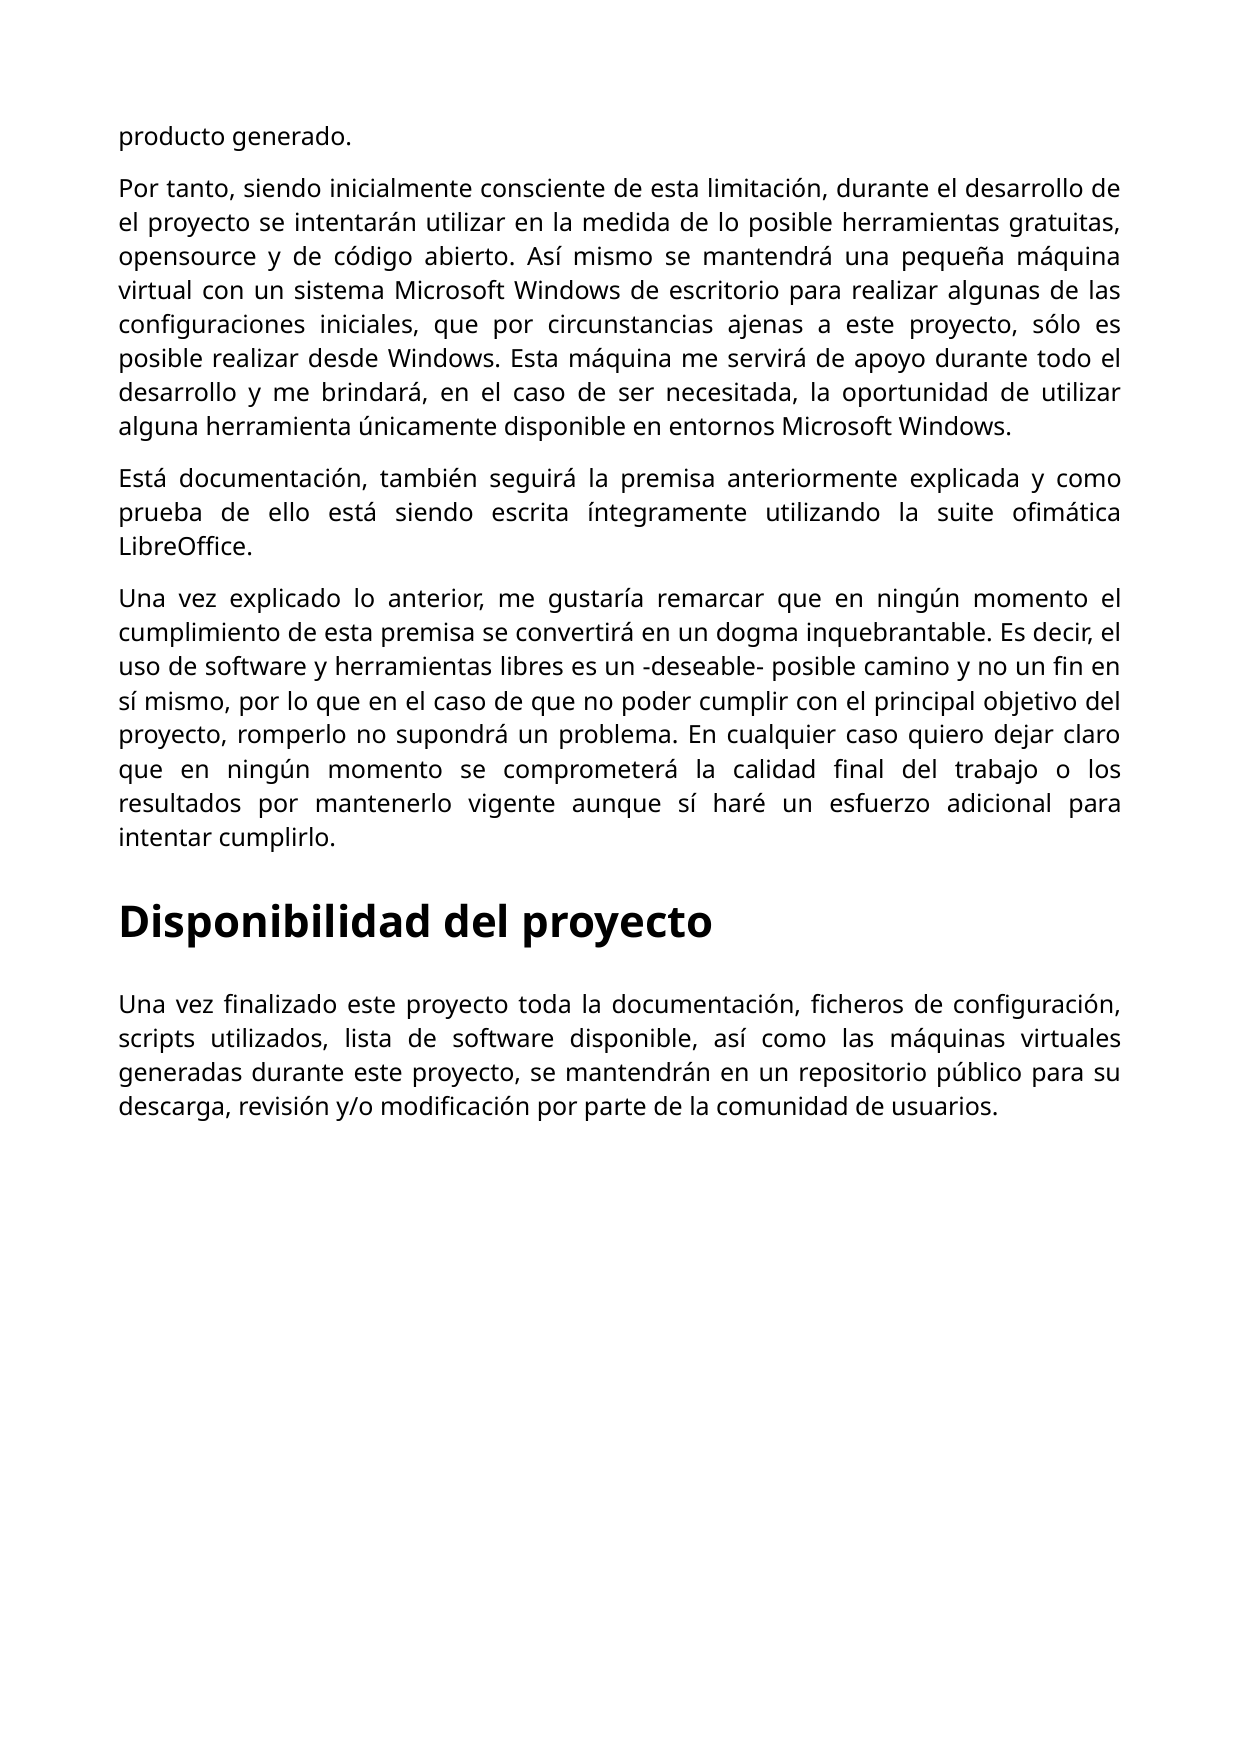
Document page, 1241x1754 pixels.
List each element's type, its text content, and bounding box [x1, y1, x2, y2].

text Una vez explicado lo anterior, me gustaría remarcar que en ningún momento el cumplimiento de esta premisa se convertirá en un dogma inquebrantable. Es decir, el uso de software y herramientas libres es un -deseable- posible camino y no un fin en sí mismo, por lo que en el caso de que no poder cumplir con el principal objetivo del proyecto, romperlo no supondrá un problema. En cualquier caso quiero dejar claro que en ningún momento se comprometerá la calidad final del trabajo o los resultados por mantenerlo vigente aunque sí haré un esfuerzo adicional para intentar cumplirlo. [118, 581, 1122, 853]
text Una vez finalizado este proyecto toda la documentación, ficheros de configuración, scripts utilizados, lista de software disponible, así como las máquinas virtuales generadas durante este proyecto, se mantendrán en un repositorio público para su descarga, revisión y/o modificación por parte de la comunidad de usuarios. [118, 987, 1122, 1123]
subtitle Disponibilidad del proyecto [118, 891, 1122, 951]
text Está documentación, también seguirá la premisa anteriormente explicada y como prueba de ello está siendo escrita íntegramente utilizando la suite ofimática LibreOffice. [118, 461, 1122, 563]
text producto generado. [118, 118, 1122, 152]
text Por tanto, siendo inicialmente consciente de esta limitación, durante el desarrollo de el proyecto se intentarán utilizar en la medida de lo posible herramientas gratuitas, opensource y de código abierto. Así mismo se mantendrá una pequeña máquina virtual con un sistema Microsoft Windows de escritorio para realizar algunas de las configuraciones iniciales, que por circunstancias ajenas a este proyecto, sólo es posible realizar desde Windows. Esta máquina me servirá de apoyo durante todo el desarrollo y me brindará, en el caso de ser necesitada, la oportunidad de utilizar alguna herramienta únicamente disponible en entornos Microsoft Windows. [118, 170, 1122, 443]
